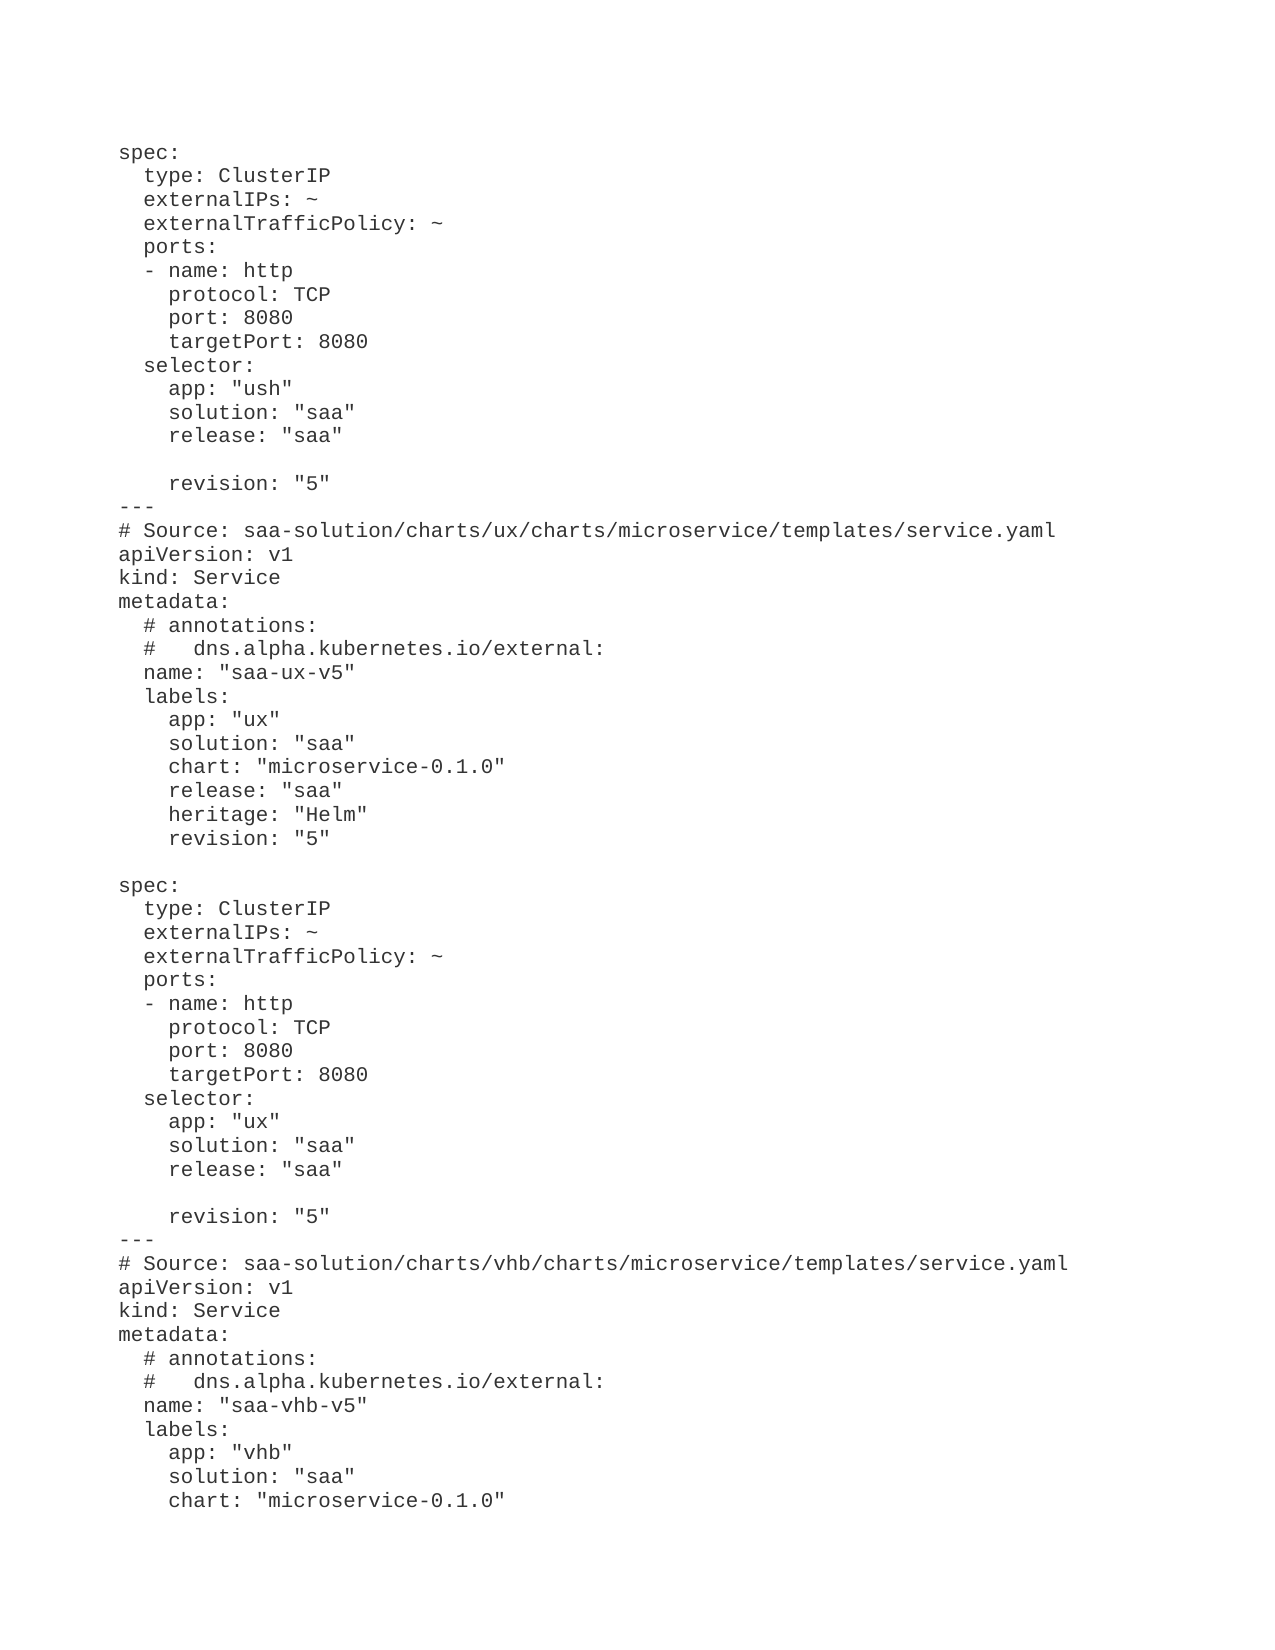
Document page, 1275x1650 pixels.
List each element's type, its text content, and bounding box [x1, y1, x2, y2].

text - name: http [118, 993, 1157, 1017]
text # dns.alpha.kubernetes.io/external: [118, 638, 1157, 662]
text solution: "saa" [118, 1135, 1157, 1158]
text targetPort: 8080 [118, 331, 1157, 354]
text selector: [118, 1088, 1157, 1111]
text spec: [118, 875, 1157, 898]
text chart: "microservice-0.1.0" [118, 757, 1157, 780]
text revision: "5" [118, 1206, 1157, 1229]
text release: "saa" [118, 780, 1157, 804]
text release: "saa" [118, 426, 1157, 449]
text --- [118, 1229, 1157, 1253]
text --- [118, 496, 1157, 520]
text app: "ush" [118, 378, 1157, 402]
text # Source: saa-solution/charts/vhb/charts/microservice/templates/service.yaml [118, 1253, 1157, 1277]
text metadata: [118, 1324, 1157, 1348]
text kind: Service [118, 1300, 1157, 1324]
text app: "ux" [118, 1111, 1157, 1135]
text solution: "saa" [118, 402, 1157, 426]
text type: ClusterIP [118, 165, 1157, 189]
text # annotations: [118, 615, 1157, 638]
text apiVersion: v1 [118, 1277, 1157, 1300]
text app: "vhb" [118, 1442, 1157, 1466]
text protocol: TCP [118, 284, 1157, 307]
text port: 8080 [118, 307, 1157, 331]
text externalTrafficPolicy: ~ [118, 213, 1157, 236]
text externalTrafficPolicy: ~ [118, 946, 1157, 969]
text externalIPs: ~ [118, 922, 1157, 946]
text protocol: TCP [118, 1017, 1157, 1040]
text targetPort: 8080 [118, 1064, 1157, 1088]
text release: "saa" [118, 1158, 1157, 1182]
text ports: [118, 236, 1157, 260]
text heritage: "Helm" [118, 804, 1157, 827]
text chart: "microservice-0.1.0" [118, 1489, 1157, 1513]
text kind: Service [118, 567, 1157, 591]
text type: ClusterIP [118, 898, 1157, 922]
text name: "saa-vhb-v5" [118, 1395, 1157, 1419]
text revision: "5" [118, 827, 1157, 851]
text labels: [118, 686, 1157, 709]
text metadata: [118, 591, 1157, 615]
text solution: "saa" [118, 733, 1157, 757]
text apiVersion: v1 [118, 544, 1157, 567]
text revision: "5" [118, 473, 1157, 496]
text # annotations: [118, 1348, 1157, 1371]
text name: "saa-ux-v5" [118, 662, 1157, 686]
text # dns.alpha.kubernetes.io/external: [118, 1371, 1157, 1395]
text externalIPs: ~ [118, 189, 1157, 213]
text - name: http [118, 260, 1157, 284]
text labels: [118, 1419, 1157, 1442]
text port: 8080 [118, 1040, 1157, 1064]
text solution: "saa" [118, 1466, 1157, 1489]
text selector: [118, 354, 1157, 378]
text spec: [118, 142, 1157, 165]
text app: "ux" [118, 709, 1157, 733]
text ports: [118, 969, 1157, 993]
text # Source: saa-solution/charts/ux/charts/microservice/templates/service.yaml [118, 520, 1157, 544]
